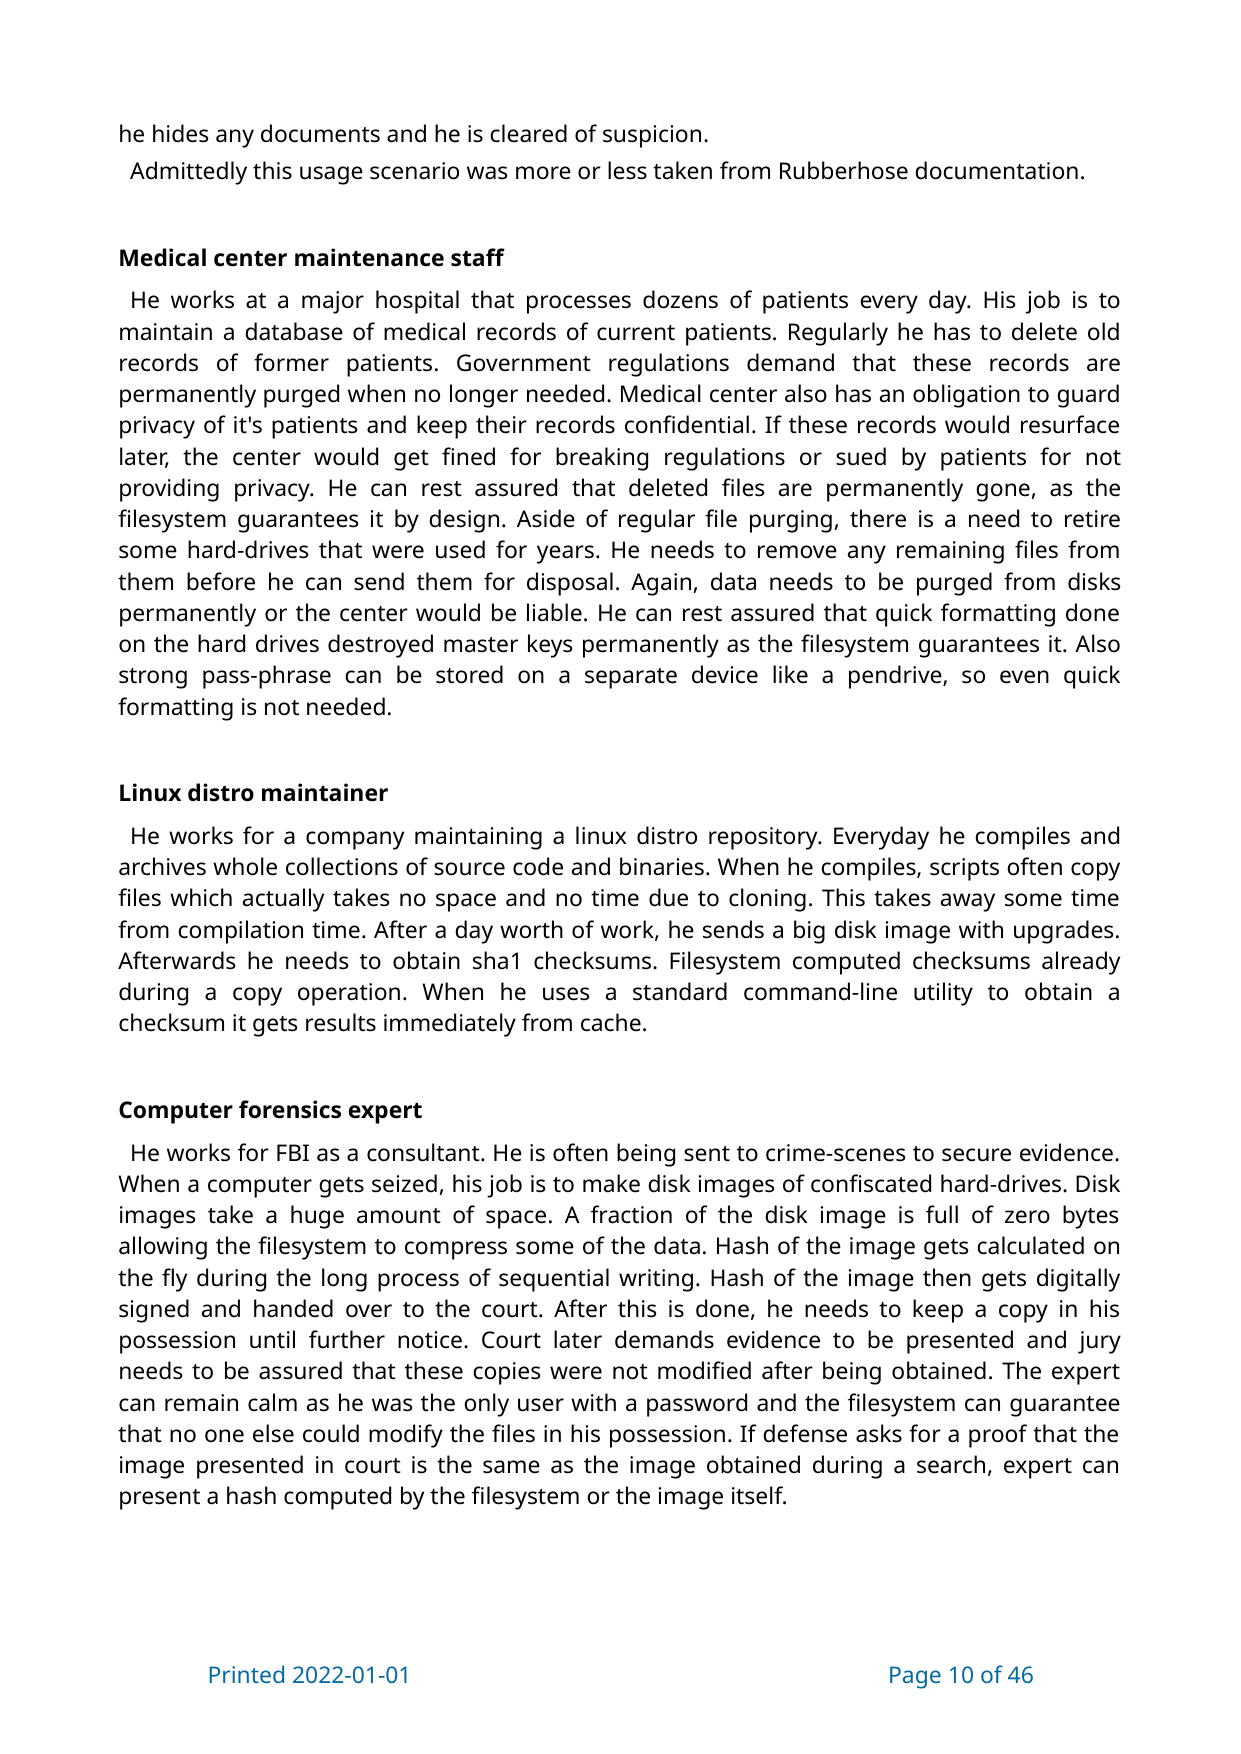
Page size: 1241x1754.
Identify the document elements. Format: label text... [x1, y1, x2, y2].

subtitle Medical center maintenance staff [118, 241, 1122, 273]
text He works at a major hospital that processes dozens of patients every day. His job is to maintain a database of medical records of current patients. Regularly he has to delete old records of former patients. Government regulations demand that these records are permanently purged when no longer needed. Medical center also has an obligation to guard privacy of it's patients and keep their records confidential. If these records would resurface later, the center would get fined for breaking regulations or sued by patients for not providing privacy. He can rest assured that deleted files are permanently gone, as the filesystem guarantees it by design. Aside of regular file purging, there is a need to retire some hard-drives that were used for years. He needs to remove any remaining files from them before he can send them for disposal. Again, data needs to be purged from disks permanently or the center would be liable. He can rest assured that quick formatting done on the hard drives destroyed master keys permanently as the filesystem guarantees it. Also strong pass-phrase can be stored on a separate device like a pendrive, so even quick formatting is not needed. [118, 284, 1122, 722]
text he hides any documents and he is cleared of suspicion. [118, 118, 1122, 149]
text Admittedly this usage scenario was more or less taken from Rubberhose documentation. [118, 155, 1122, 187]
subtitle Linux distro maintainer [118, 777, 1122, 808]
subtitle Computer forensics expert [118, 1093, 1122, 1125]
text He works for a company maintaining a linux distro repository. Everyday he compiles and archives whole collections of source code and binaries. When he compiles, scripts often copy files which actually takes no space and no time due to cloning. This takes away some time from compilation time. After a day worth of work, he sends a big disk image with upgrades. Afterwards he needs to obtain sha1 checksums. Filesystem computed checksums already during a copy operation. When he uses a standard command-line utility to obtain a checksum it gets results immediately from cache. [118, 820, 1122, 1039]
text He works for FBI as a consultant. He is often being sent to crime-scenes to secure evidence. When a computer gets seized, his job is to make disk images of confiscated hard-drives. Disk images take a huge amount of space. A fraction of the disk image is full of zero bytes allowing the filesystem to compress some of the data. Hash of the image gets calculated on the fly during the long process of sequential writing. Hash of the image then gets digitally signed and handed over to the court. After this is done, he needs to keep a copy in his possession until further notice. Court later demands evidence to be presented and jury needs to be assured that these copies were not modified after being obtained. The expert can remain calm as he was the only user with a password and the filesystem can guarantee that no one else could modify the files in his possession. If defense asks for a proof that the image presented in court is the same as the image obtained during a search, expert can present a hash computed by the filesystem or the image itself. [118, 1137, 1122, 1512]
